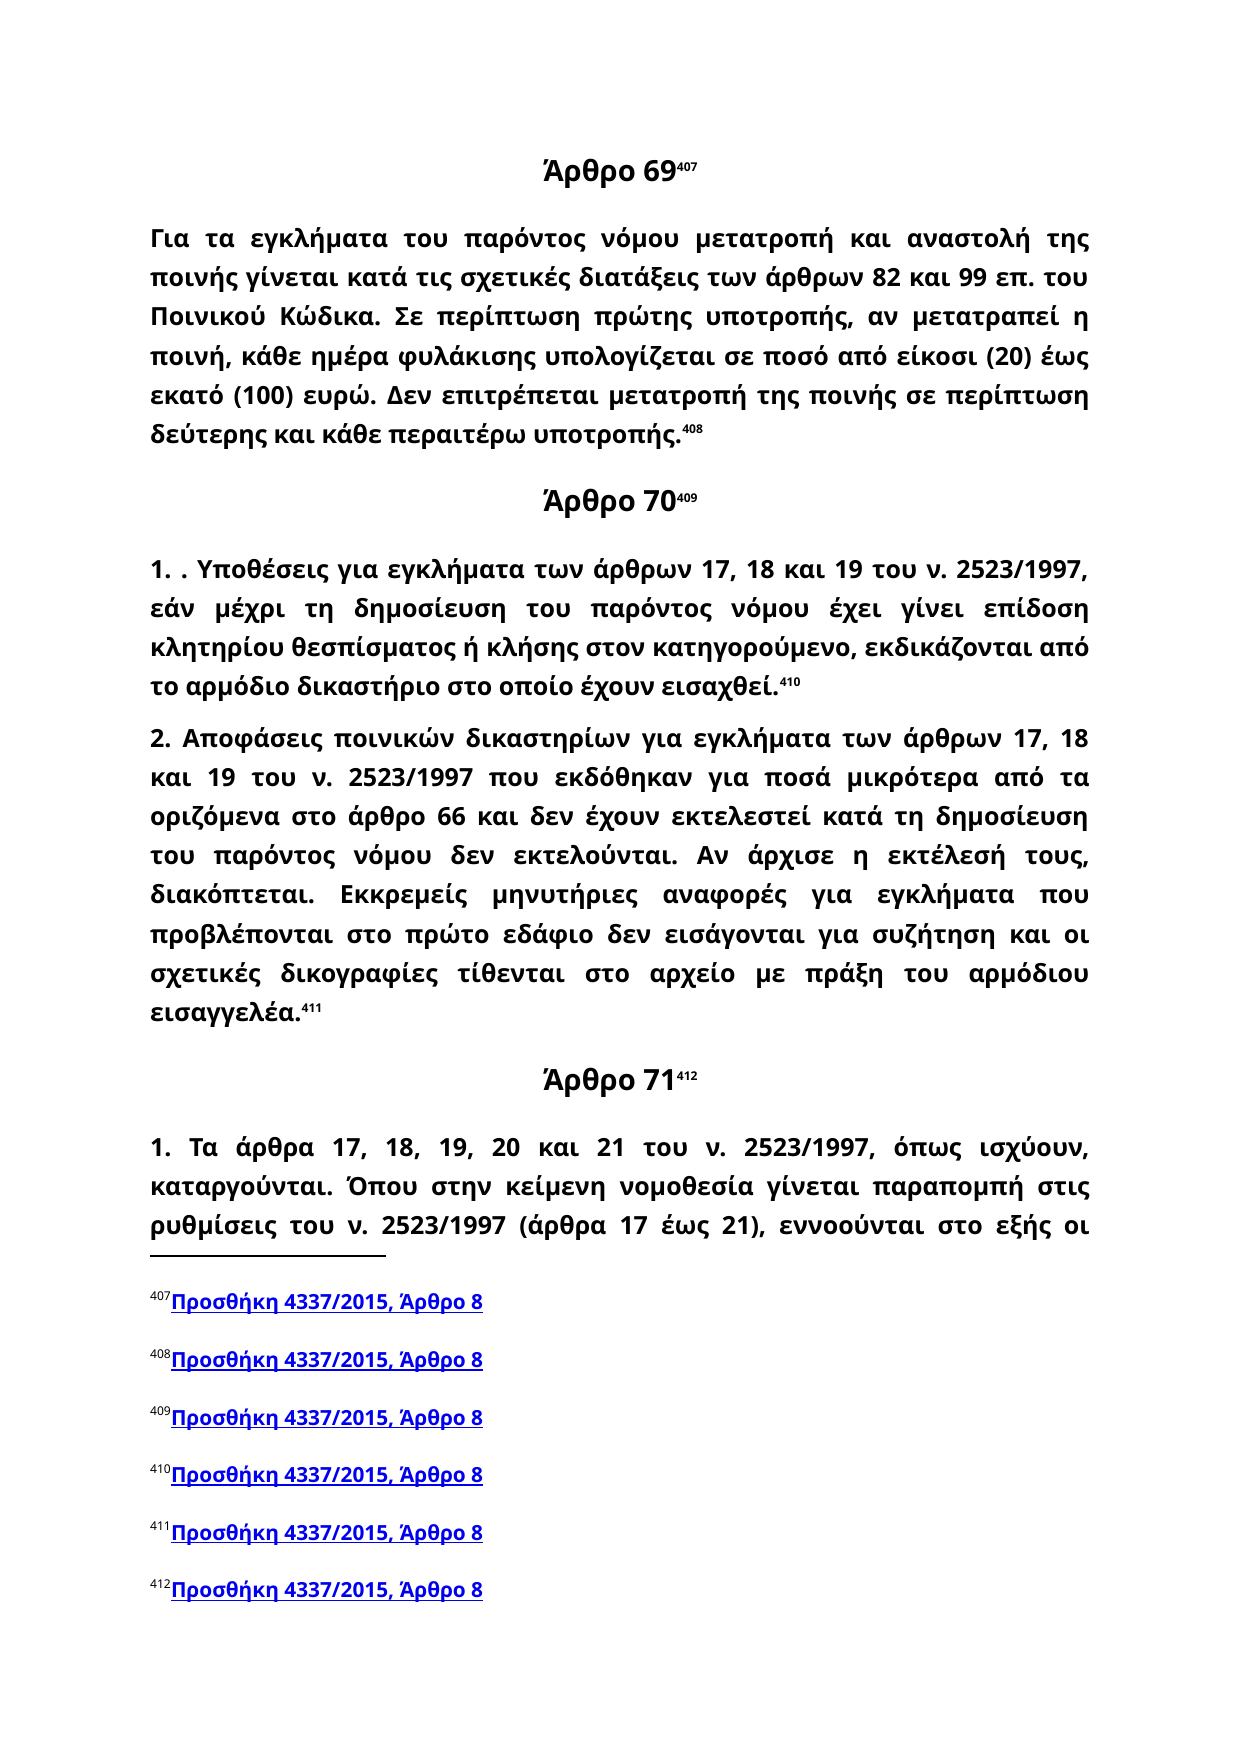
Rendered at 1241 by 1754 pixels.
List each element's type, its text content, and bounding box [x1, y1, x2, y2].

subtitle Άρθρο 70 [150, 481, 1090, 520]
subtitle Άρθρο 71 [150, 1059, 1090, 1098]
text 1. . Υποθέσεις για εγκλήματα των άρθρων 17, 18 και 19 του ν. 2523/1997, εάν μέχρι τη δημοσίευση του παρόντος νόμου έχει γίνει επίδοση κλητηρίου θεσπίσματος ή κλήσης στον κατηγορούμενο, εκδικάζονται από το αρμόδιο δικαστήριο στο οποίο έχουν εισαχθεί. [150, 551, 1090, 703]
text 1. Τα άρθρα 17, 18, 19, 20 και 21 του ν. 2523/1997, όπως ισχύουν, καταργούνται. Όπου στην κείμενη νομοθεσία γίνεται παραπομπή στις ρυθμίσεις του ν. 2523/1997 (άρθρα 17 έως 21), εννοούνται στο εξής οι [150, 1129, 1090, 1242]
text Προσθήκη 4337/2015, Άρθρο 8 [150, 1460, 1090, 1489]
text Προσθήκη 4337/2015, Άρθρο 8 [150, 1287, 1090, 1316]
text Προσθήκη 4337/2015, Άρθρο 8 [150, 1345, 1090, 1373]
text Προσθήκη 4337/2015, Άρθρο 8 [150, 1518, 1090, 1546]
text Προσθήκη 4337/2015, Άρθρο 8 [150, 1576, 1090, 1604]
subtitle Άρθρο 69 [150, 150, 1090, 190]
text Για τα εγκλήματα του παρόντος νόμου μετατροπή και αναστολή της ποινής γίνεται κατά τις σχετικές διατάξεις των άρθρων 82 και 99 επ. του Ποινικού Κώδικα. Σε περίπτωση πρώτης υποτροπής, αν μετατραπεί η ποινή, κάθε ημέρα φυλάκισης υπολογίζεται σε ποσό από είκοσι (20) έως εκατό (100) ευρώ. Δεν επιτρέπεται μετατροπή της ποινής σε περίπτωση δεύτερης και κάθε περαιτέρω υποτροπής. [150, 221, 1090, 451]
text 2. Αποφάσεις ποινικών δικαστηρίων για εγκλήματα των άρθρων 17, 18 και 19 του ν. 2523/1997 που εκδόθηκαν για ποσά μικρότερα από τα οριζόμενα στο άρθρο 66 και δεν έχουν εκτελεστεί κατά τη δημοσίευση του παρόντος νόμου δεν εκτελούνται. Αν άρχισε η εκτέλεσή τους, διακόπτεται. Εκκρεμείς μηνυτήριες αναφορές για εγκλήματα που προβλέπονται στο πρώτο εδάφιο δεν εισάγονται για συζήτηση και οι σχετικές δικογραφίες τίθενται στο αρχείο με πράξη του αρμόδιου εισαγγελέα. [150, 720, 1090, 1029]
text Προσθήκη 4337/2015, Άρθρο 8 [150, 1403, 1090, 1431]
